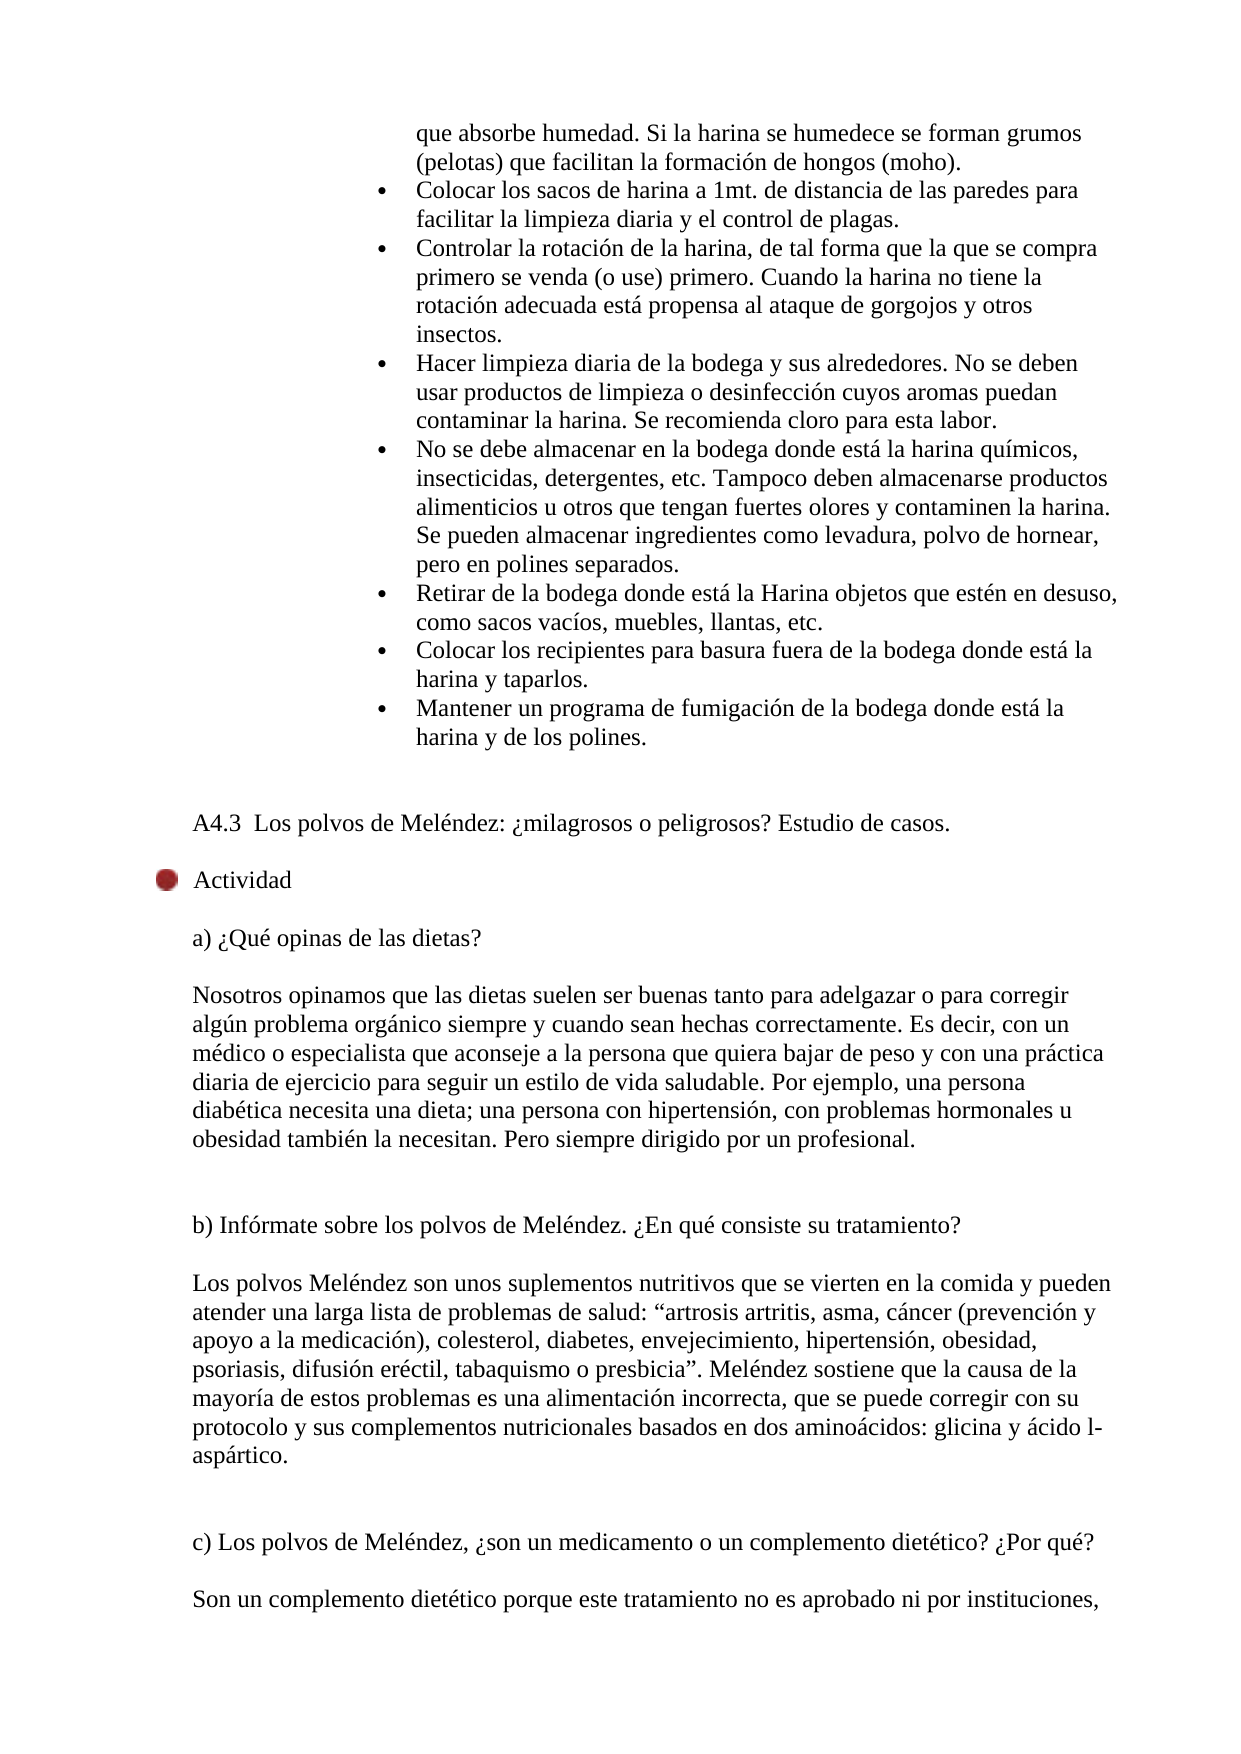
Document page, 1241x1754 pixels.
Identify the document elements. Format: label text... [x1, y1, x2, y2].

list Controlar la rotación de la harina, de tal forma que la que se compra primero se venda (o use) primero. Cuando la harina no tiene la rotación adecuada está propensa al ataque de gorgojos y otros insectos. [378, 233, 1122, 348]
list Actividad [156, 866, 1122, 894]
list Hacer limpieza diaria de la bodega y sus alrededores. No se deben usar productos de limpieza o desinfección cuyos aromas puedan contaminar la harina. Se recomienda cloro para esta labor. [378, 348, 1122, 434]
list No se debe almacenar en la bodega donde está la harina químicos, insecticidas, detergentes, etc. Tampoco deben almacenarse productos alimenticios u otros que tengan fuertes olores y contaminen la harina. Se pueden almacenar ingredientes como levadura, polvo de hornear, pero en polines separados. [378, 434, 1122, 578]
list Retirar de la bodega donde está la Harina objetos que estén en desuso, como sacos vacíos, muebles, llantas, etc. [378, 578, 1122, 636]
list Colocar los sacos de harina a 1mt. de distancia de las paredes para facilitar la limpieza diaria y el control de plagas. [378, 176, 1122, 233]
text b) Infórmate sobre los polvos de Meléndez. ¿En qué consiste su tratamiento? [192, 1211, 1122, 1239]
picture [156, 869, 178, 891]
text Nosotros opinamos que las dietas suelen ser buenas tanto para adelgazar o para corregir algún problema orgánico siempre y cuando sean hechas correctamente. Es decir, con un médico o especialista que aconseje a la persona que quiera bajar de peso y con una práctica diaria de ejercicio para seguir un estilo de vida saludable. Por ejemplo, una persona diabética necesita una dieta; una persona con hipertensión, con problemas hormonales u obesidad también la necesitan. Pero siempre dirigido por un profesional. [192, 981, 1122, 1153]
text A4.3 Los polvos de Meléndez: ¿milagrosos o peligrosos? Estudio de casos. [192, 808, 1122, 837]
text c) Los polvos de Meléndez, ¿son un medicamento o un complemento dietético? ¿Por qué? [192, 1527, 1122, 1556]
list Colocar los recipientes para basura fuera de la bodega donde está la harina y taparlos. [378, 636, 1122, 693]
text Los polvos Meléndez son unos suplementos nutritivos que se vierten en la comida y pueden atender una larga lista de problemas de salud: “artrosis artritis, asma, cáncer (prevención y apoyo a la medicación), colesterol, diabetes, envejecimiento, hipertensión, obesidad, psoriasis, difusión eréctil, tabaquismo o presbicia”. Meléndez sostiene que la causa de la mayoría de estos problemas es una alimentación incorrecta, que se puede corregir con su protocolo y sus complementos nutricionales basados en dos aminoácidos: glicina y ácido l-aspártico. [192, 1268, 1122, 1469]
list que absorbe humedad. Si la harina se humedece se forman grumos (pelotas) que facilitan la formación de hongos (moho). [378, 118, 1122, 176]
text a) ¿Qué opinas de las dietas? [192, 923, 1122, 952]
list Mantener un programa de fumigación de la bodega donde está la harina y de los polines. [378, 693, 1122, 751]
text Son un complemento dietético porque este tratamiento no es aprobado ni por instituciones, [192, 1584, 1122, 1613]
